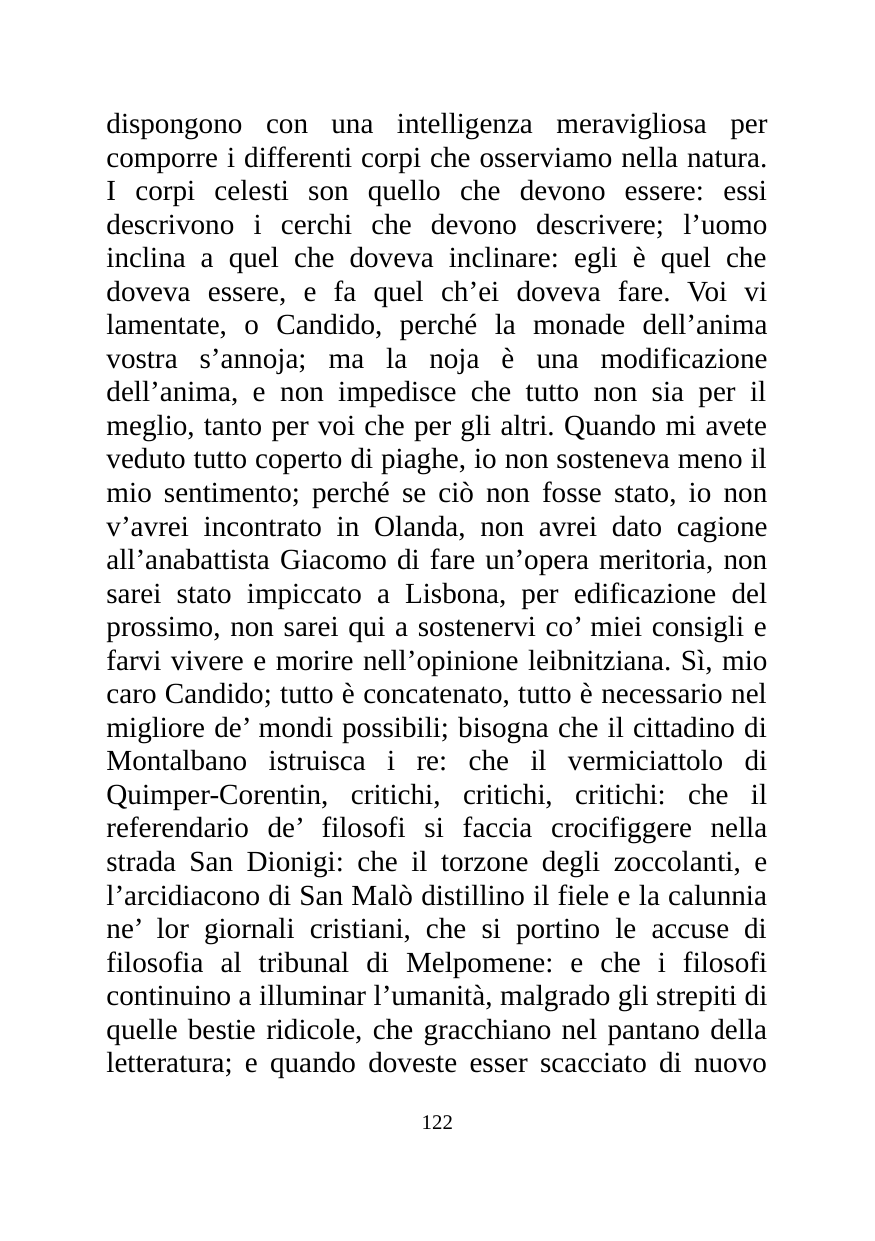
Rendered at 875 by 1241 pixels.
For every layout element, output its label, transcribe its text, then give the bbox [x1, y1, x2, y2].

text dispongono con una intelligenza meravigliosa per comporre i differenti corpi che osserviamo nella natura. I corpi celesti son quello che devono essere: essi descrivono i cerchi che devono descrivere; l’uomo inclina a quel che doveva inclinare: egli è quel che doveva essere, e fa quel ch’ei doveva fare. Voi vi lamentate, o Candido, perché la monade dell’anima vostra s’annoja; ma la noja è una modificazione dell’anima, e non impedisce che tutto non sia per il meglio, tanto per voi che per gli altri. Quando mi avete veduto tutto coperto di piaghe, io non sosteneva meno il mio sentimento; perché se ciò non fosse stato, io non v’avrei incontrato in Olanda, non avrei dato cagione all’anabattista Giacomo di fare un’opera meritoria, non sarei stato impiccato a Lisbona, per edificazione del prossimo, non sarei qui a sostenervi co’ miei consigli e farvi vivere e morire nell’opinione leibnitziana. Sì, mio caro Candido; tutto è concatenato, tutto è necessario nel migliore de’ mondi possibili; bisogna che il cittadino di Montalbano istruisca i re: che il vermiciattolo di Quimper-Corentin, critichi, critichi, critichi: che il referendario de’ filosofi si faccia crocifiggere nella strada San Dionigi: che il torzone degli zoccolanti, e l’arcidiacono di San Malò distillino il fiele e la calunnia ne’ lor giornali cristiani, che si portino le accuse di filosofia al tribunal di Melpomene: e che i filosofi continuino a illuminar l’umanità, malgrado gli strepiti di quelle bestie ridicole, che gracchiano nel pantano della letteratura; e quando doveste esser scacciato di nuovo [106, 106, 768, 1079]
